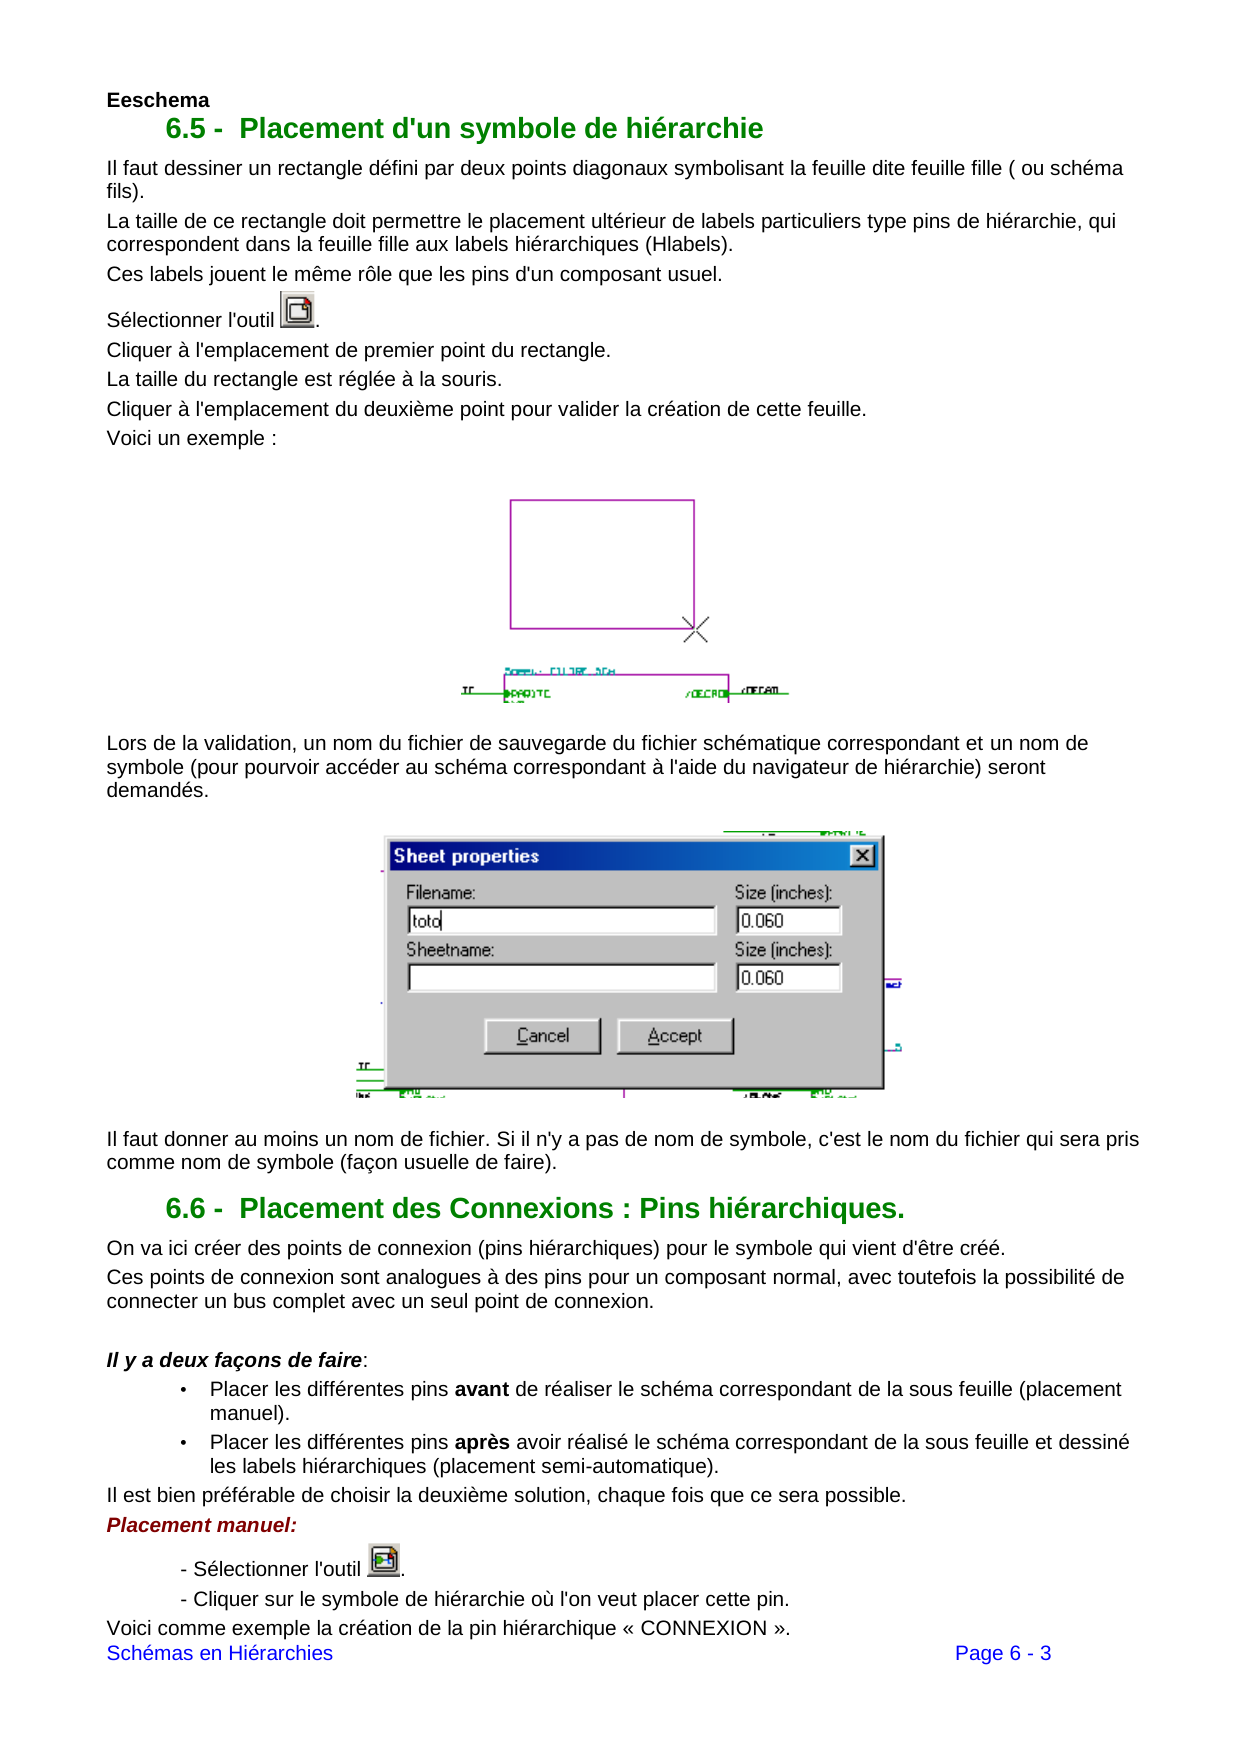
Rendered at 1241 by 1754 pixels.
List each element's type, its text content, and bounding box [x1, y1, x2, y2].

text Ces points de connexion sont analogues à des pins pour un composant normal, avec toutefois la possibilité de connecter un bus complet avec un seul point de connexion. [106, 1266, 1151, 1313]
text Voici un exemple : [106, 427, 1151, 450]
text - Cliquer sur le symbole de hiérarchie où l'on veut placer cette pin. [180, 1587, 1151, 1611]
text Cliquer à l'emplacement de premier point du rectangle. [106, 338, 1151, 362]
text Il est bien préférable de choisir la deuxième solution, chaque fois que ce sera possible. [106, 1483, 1151, 1507]
text Placement manuel: [106, 1513, 1151, 1537]
text Il faut dessiner un rectangle défini par deux points diagonaux symbolisant la feuille dite feuille fille ( ou schéma fils). [106, 156, 1151, 203]
picture [367, 1542, 400, 1577]
text Ces labels jouent le même rôle que les pins d'un composant usuel. [106, 262, 1151, 286]
text On va ici créer des points de connexion (pins hiérarchiques) pour le symbole qui vient d'être créé. [106, 1236, 1151, 1259]
text Voici comme exemple la création de la pin hiérarchique « CONNEXION ». [106, 1617, 1151, 1640]
picture [280, 291, 315, 328]
text Sélectionner l'outil . [106, 292, 1151, 332]
text Cliquer à l'emplacement du deuxième point pour valider la création de cette feuille. [106, 397, 1151, 421]
text La taille du rectangle est réglée à la souris. [106, 368, 1151, 391]
text Il faut donner au moins un nom de fichier. Si il n'y a pas de nom de symbole, c'est le nom du fichier qui sera pris comme nom de symbole (façon usuelle de faire). [106, 1127, 1151, 1174]
subtitle Placement d'un symbole de hiérarchie [92, 112, 1151, 144]
text Lors de la validation, un nom du fichier de sauvegarde du fichier schématique correspondant et un nom de symbole (pour pourvoir accéder au schéma correspondant à l'aide du navigateur de hiérarchie) seront demandés. [106, 732, 1151, 802]
text - Sélectionner l'outil . [180, 1542, 1151, 1581]
text La taille de ce rectangle doit permettre le placement ultérieur de labels particuliers type pins de hiérarchie, qui correspondent dans la feuille fille aux labels hiérarchiques (Hlabels). [106, 209, 1151, 256]
list Placer les différentes pins avant de réaliser le schéma correspondant de la sous feuille (placement manuel). [180, 1377, 1151, 1424]
list Placer les différentes pins après avoir réalisé le schéma correspondant de la sous feuille et dessiné les labels hiérarchiques (placement semi-automatique). [180, 1431, 1151, 1478]
text Il y a deux façons de faire: [106, 1348, 1151, 1372]
subtitle Placement des Connexions : Pins hiérarchiques. [92, 1192, 1151, 1224]
